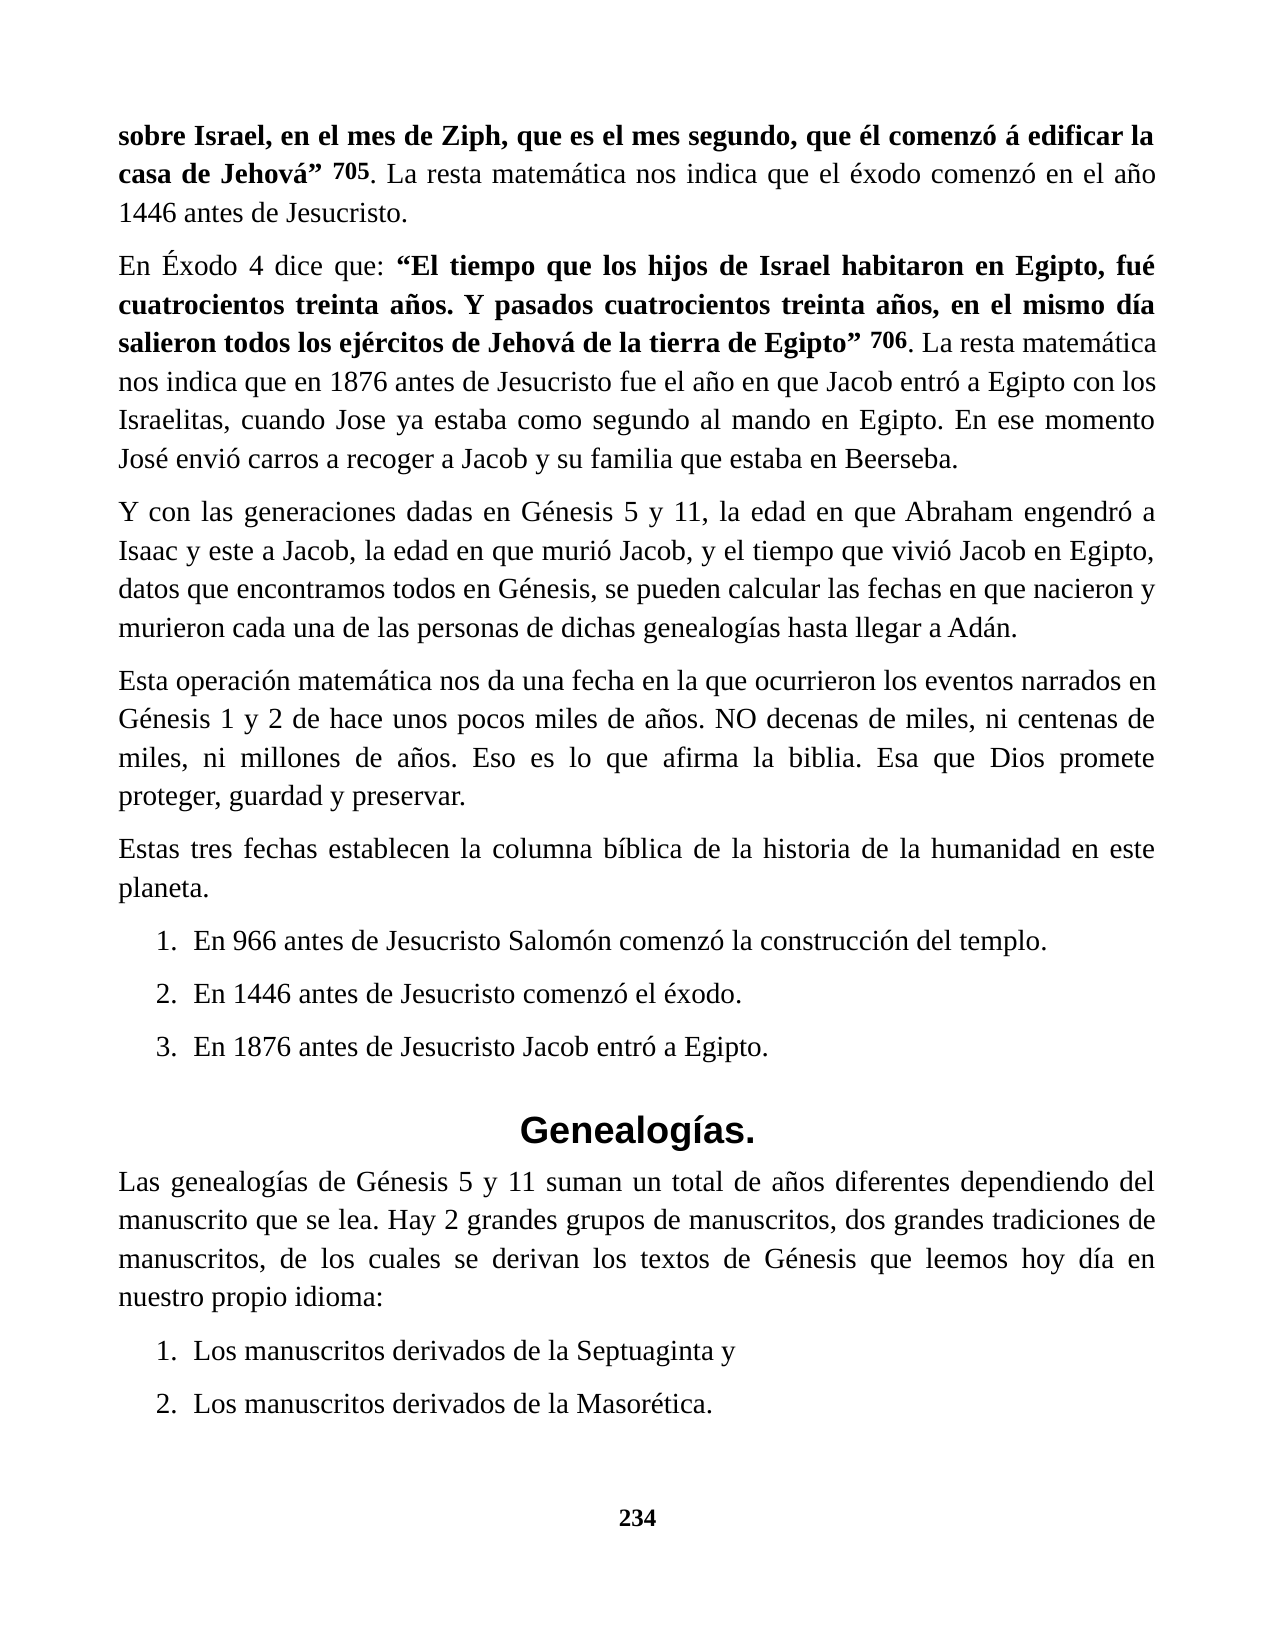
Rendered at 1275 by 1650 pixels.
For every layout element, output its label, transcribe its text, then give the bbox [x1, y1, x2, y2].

list Los manuscritos derivados de la Masorética. [156, 1386, 1157, 1419]
text Las genealogías de Génesis 5 y 11 suman un total de años diferentes dependiendo del manuscrito que se lea. Hay 2 grandes grupos de manuscritos, dos grandes tradiciones de manuscritos, de los cuales se derivan los textos de Génesis que leemos hoy día en nuestro propio idioma: [118, 1164, 1157, 1313]
subtitle Genealogías. [118, 1108, 1157, 1151]
text Esta operación matemática nos da una fecha en la que ocurrieron los eventos narrados en Génesis 1 y 2 de hace unos pocos miles de años. NO decenas de miles, ni centenas de miles, ni millones de años. Eso es lo que afirma la biblia. Esa que Dios promete proteger, guardad y preservar. [118, 663, 1157, 812]
text Y con las generaciones dadas en Génesis 5 y 11, la edad en que Abraham engendró a Isaac y este a Jacob, la edad en que murió Jacob, y el tiempo que vivió Jacob en Egipto, datos que encontramos todos en Génesis, se pueden calcular las fechas en que nacieron y murieron cada una de las personas de dichas genealogías hasta llegar a Adán. [118, 494, 1157, 643]
text sobre Israel, en el mes de Ziph, que es el mes segundo, que él comenzó á edificar la casa de Jehová” . La resta matemática nos indica que el éxodo comenzó en el año 1446 antes de Jesucristo. [118, 118, 1157, 229]
list En 1876 antes de Jesucristo Jacob entró a Egipto. [156, 1029, 1157, 1063]
list En 1446 antes de Jesucristo comenzó el éxodo. [156, 976, 1157, 1010]
list Los manuscritos derivados de la Septuaginta y [156, 1333, 1157, 1366]
list En 966 antes de Jesucristo Salomón comenzó la construcción del templo. [156, 923, 1157, 957]
text Estas tres fechas establecen la columna bíblica de la historia de la humanidad en este planeta. [118, 832, 1157, 904]
text En Éxodo 4 dice que: “El tiempo que los hijos de Israel habitaron en Egipto, fué cuatrocientos treinta años. Y pasados cuatrocientos treinta años, en el mismo día salieron todos los ejércitos de Jehová de la tierra de Egipto” . La resta matemática nos indica que en 1876 antes de Jesucristo fue el año en que Jacob entró a Egipto con los Israelitas, cuando Jose ya estaba como segundo al mando en Egipto. En ese momento José envió carros a recoger a Jacob y su familia que estaba en Beerseba. [118, 248, 1157, 474]
